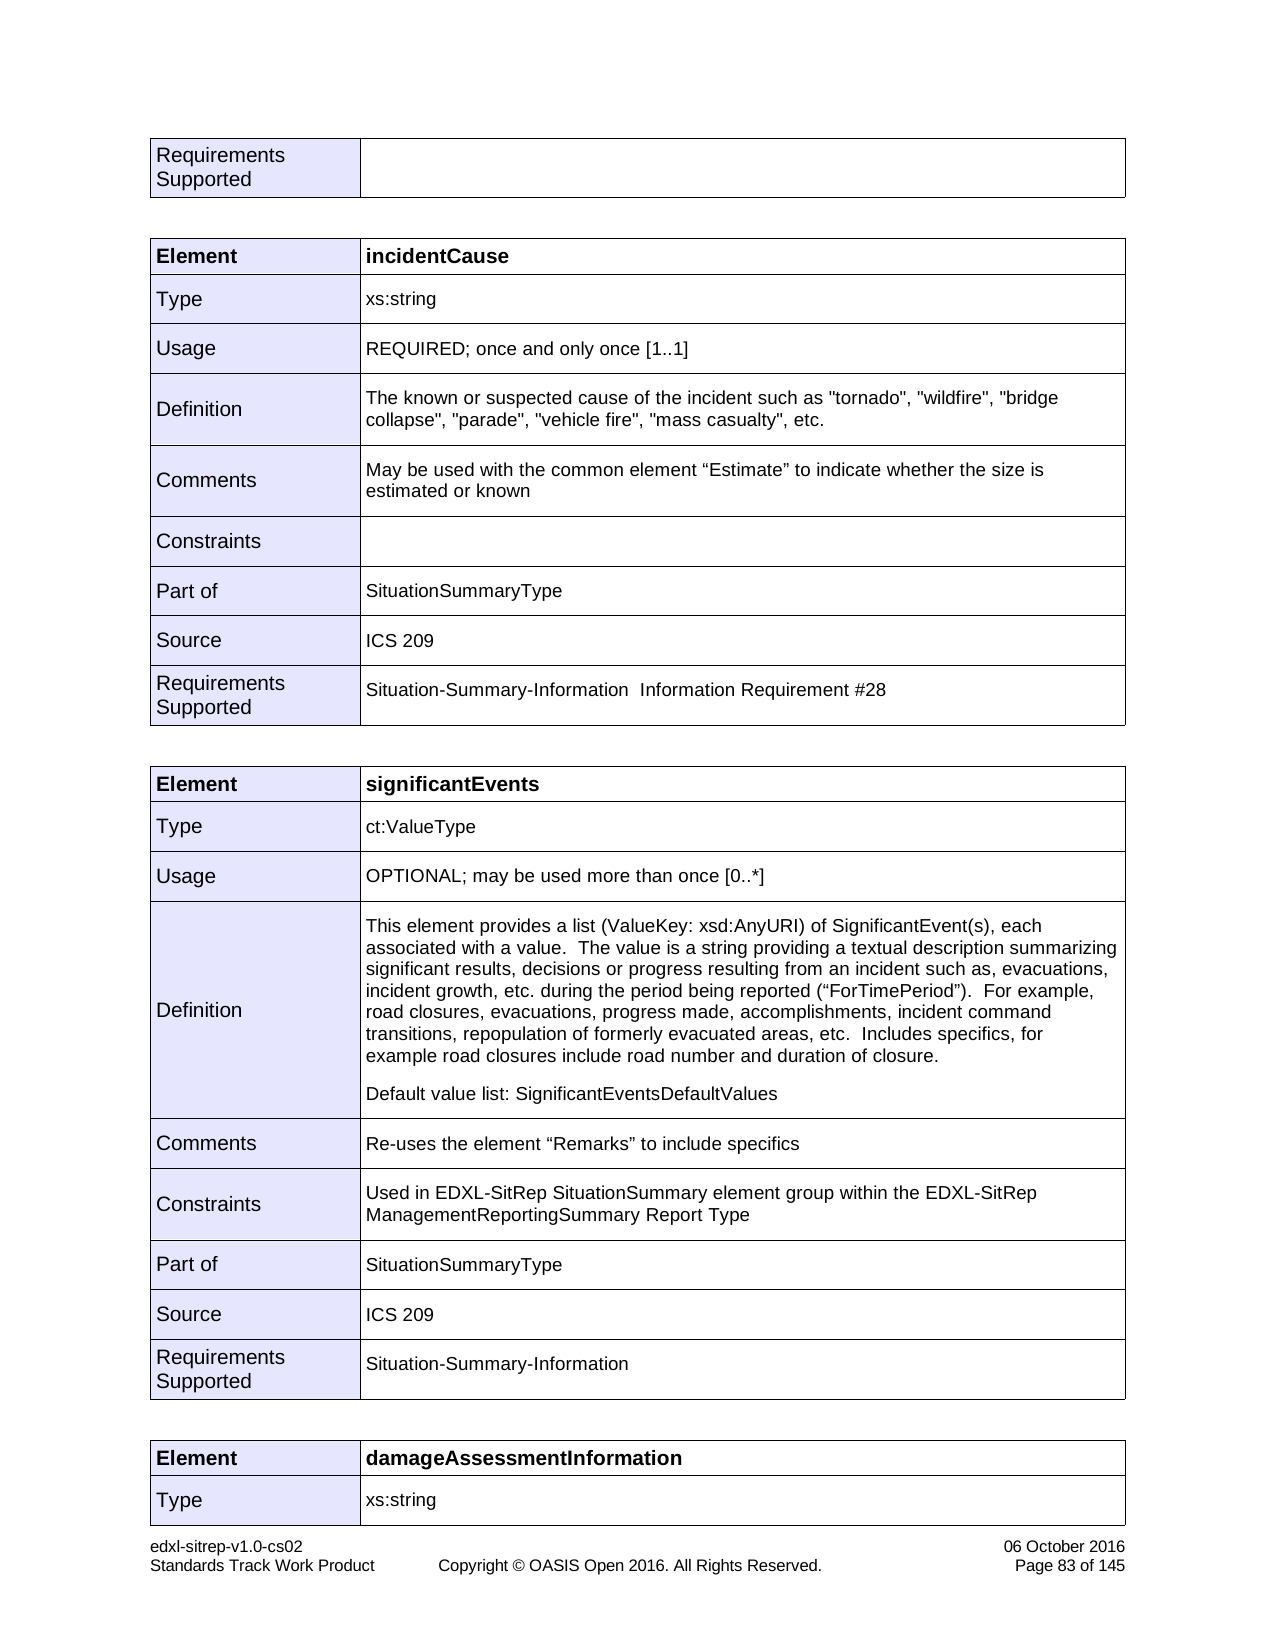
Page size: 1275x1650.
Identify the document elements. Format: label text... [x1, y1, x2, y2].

table_cell Part of [151, 567, 360, 615]
table_cell OPTIONAL; may be used more than once [0..*] [361, 852, 1125, 901]
table_cell xs:string [361, 1476, 1125, 1525]
table_cell Part of [151, 1241, 360, 1289]
table_cell Usage [151, 852, 360, 901]
table_header Element [151, 767, 360, 801]
table_header significantEvents [361, 767, 1125, 801]
table_header damageAssessmentInformation [361, 1441, 1125, 1475]
table_cell SituationSummaryType [361, 1241, 1125, 1289]
table_cell Source [151, 616, 360, 665]
table_cell Situation-Summary-Information [361, 1340, 1125, 1399]
table_cell ICS 209 [361, 616, 1125, 665]
table_cell Re-uses the element “Remarks” to include specifics [361, 1119, 1125, 1168]
table_cell Source [151, 1290, 360, 1339]
table_header incidentCause [361, 239, 1125, 273]
table_cell This element provides a list (ValueKey: xsd:AnyURI) of SignificantEvent(s), each associated with a value. The value is a string providing a textual description summarizing significant results, decisions or progress resulting from an incident such as, evacuations, incident growth, etc. during the period being reported (“ForTimePeriod”). For example, road closures, evacuations, progress made, accomplishments, incident command transitions, repopulation of formerly evacuated areas, etc. Includes specifics, for example road closures include road number and duration of closure. Default value list: SignificantEventsDefaultValues [361, 902, 1125, 1118]
table_cell [361, 517, 1125, 566]
table_cell Comments [151, 1119, 360, 1168]
table_cell SituationSummaryType [361, 567, 1125, 615]
table_header Element [151, 1441, 360, 1475]
table_cell Requirements Supported [151, 1340, 360, 1399]
table_cell Type [151, 802, 360, 851]
table_cell Type [151, 275, 360, 323]
table_cell Constraints [151, 1169, 360, 1239]
table_cell Situation-Summary-Information Information Requirement #28 [361, 666, 1125, 725]
table_cell May be used with the common element “Estimate” to indicate whether the size is estimated or known [361, 446, 1125, 516]
table_cell Type [151, 1476, 360, 1525]
table_cell [361, 139, 1125, 197]
table_cell Requirements Supported [151, 666, 360, 725]
table_cell The known or suspected cause of the incident such as "tornado", "wildfire", "bridge collapse", "parade", "vehicle fire", "mass casualty", etc. [361, 374, 1125, 444]
table_cell Requirements Supported [151, 139, 360, 197]
table_cell REQUIRED; once and only once [1..1] [361, 324, 1125, 373]
table_cell Definition [151, 374, 360, 444]
table_cell Used in EDXL-SitRep SituationSummary element group within the EDXL-SitRep ManagementReportingSummary Report Type [361, 1169, 1125, 1239]
table_cell ct:ValueType [361, 802, 1125, 851]
table_cell Definition [151, 902, 360, 1118]
table_cell Comments [151, 446, 360, 516]
table_cell Constraints [151, 517, 360, 566]
table_cell Usage [151, 324, 360, 373]
table_cell ICS 209 [361, 1290, 1125, 1339]
table_cell xs:string [361, 275, 1125, 323]
table_header Element [151, 239, 360, 273]
